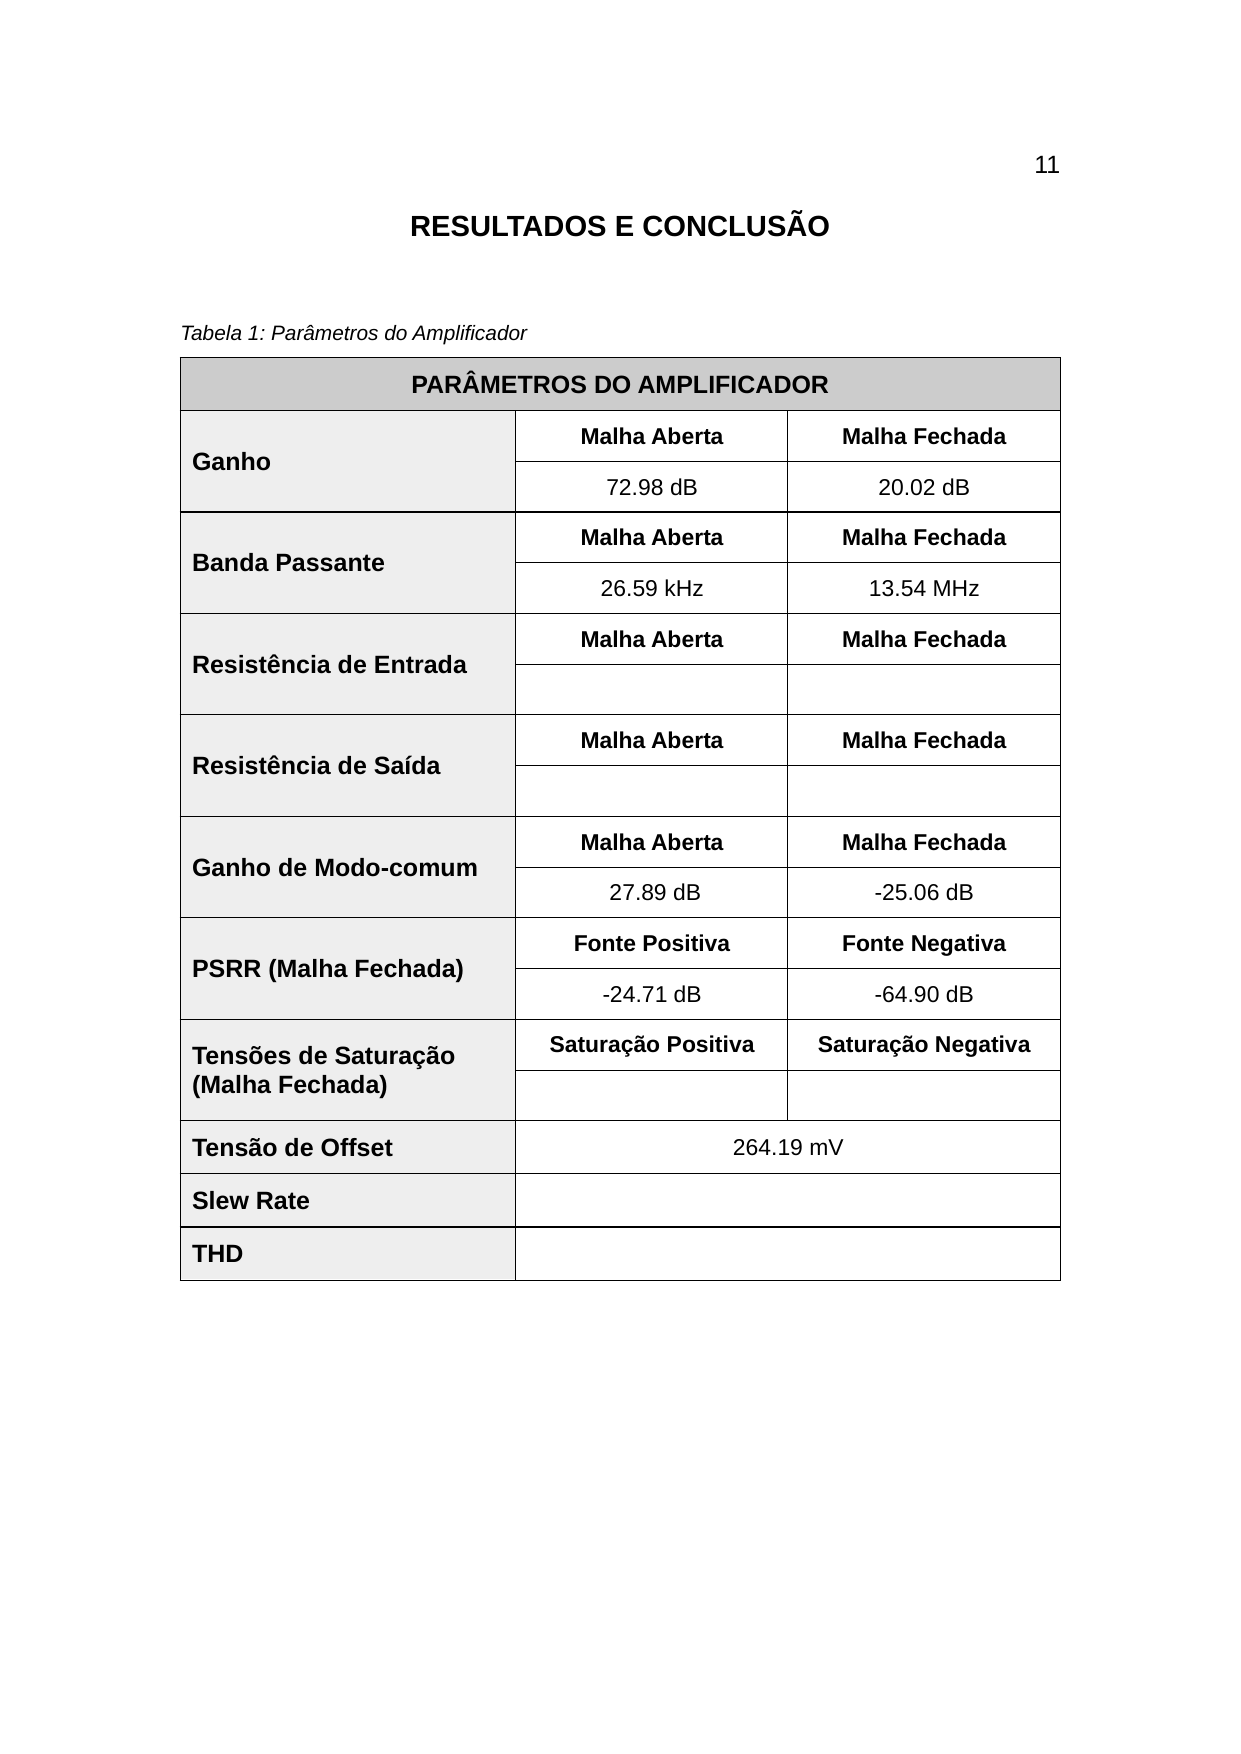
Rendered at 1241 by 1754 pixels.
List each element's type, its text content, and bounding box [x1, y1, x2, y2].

table_cell Saturação Positiva [516, 1020, 787, 1069]
table_cell Malha Fechada [788, 411, 1060, 461]
table_cell 72.98 dB [516, 462, 787, 511]
table_cell [516, 766, 787, 816]
table_cell 13.54 MHz [788, 563, 1060, 613]
table_cell Tensões de Saturação (Malha Fechada) [181, 1020, 515, 1120]
table_cell Malha Aberta [516, 513, 787, 562]
table_cell -64.90 dB [788, 969, 1060, 1019]
table_cell THD [181, 1228, 515, 1279]
table_cell Malha Aberta [516, 817, 787, 867]
table_cell Resistência de Saída [181, 715, 515, 816]
table_cell Resistência de Entrada [181, 614, 515, 714]
table_cell [516, 665, 787, 714]
table_cell Malha Fechada [788, 715, 1060, 765]
table_cell Banda Passante [181, 513, 515, 613]
table_cell [788, 1071, 1060, 1120]
table_cell 264.19 mV [516, 1121, 1060, 1173]
table_cell [516, 1228, 1060, 1279]
table_cell Malha Fechada [788, 817, 1060, 867]
table_header PARÂMETROS DO AMPLIFICADOR [181, 358, 1060, 410]
table_cell Fonte Negativa [788, 918, 1060, 968]
table_cell 20.02 dB [788, 462, 1060, 511]
table_cell Malha Fechada [788, 614, 1060, 664]
table_cell Malha Fechada [788, 513, 1060, 562]
table_cell [788, 665, 1060, 714]
table_cell Malha Aberta [516, 411, 787, 461]
text Tabela 1: Parâmetros do Amplificador [180, 320, 1060, 344]
table_cell Slew Rate [181, 1174, 515, 1226]
table_cell 26.59 kHz [516, 563, 787, 613]
table_cell Malha Aberta [516, 614, 787, 664]
table_cell [516, 1071, 787, 1120]
subtitle RESULTADOS E CONCLUSÃO [180, 209, 1060, 242]
table_cell [516, 1174, 1060, 1226]
table_cell PSRR (Malha Fechada) [181, 918, 515, 1019]
table_cell Fonte Positiva [516, 918, 787, 968]
table_cell 27.89 dB [516, 868, 787, 917]
table_cell -25.06 dB [788, 868, 1060, 917]
table_cell Ganho de Modo-comum [181, 817, 515, 917]
table_cell Malha Aberta [516, 715, 787, 765]
table_cell Tensão de Offset [181, 1121, 515, 1173]
table_cell Saturação Negativa [788, 1020, 1060, 1069]
table_cell Ganho [181, 411, 515, 511]
table_cell -24.71 dB [516, 969, 787, 1019]
table_cell [788, 766, 1060, 816]
